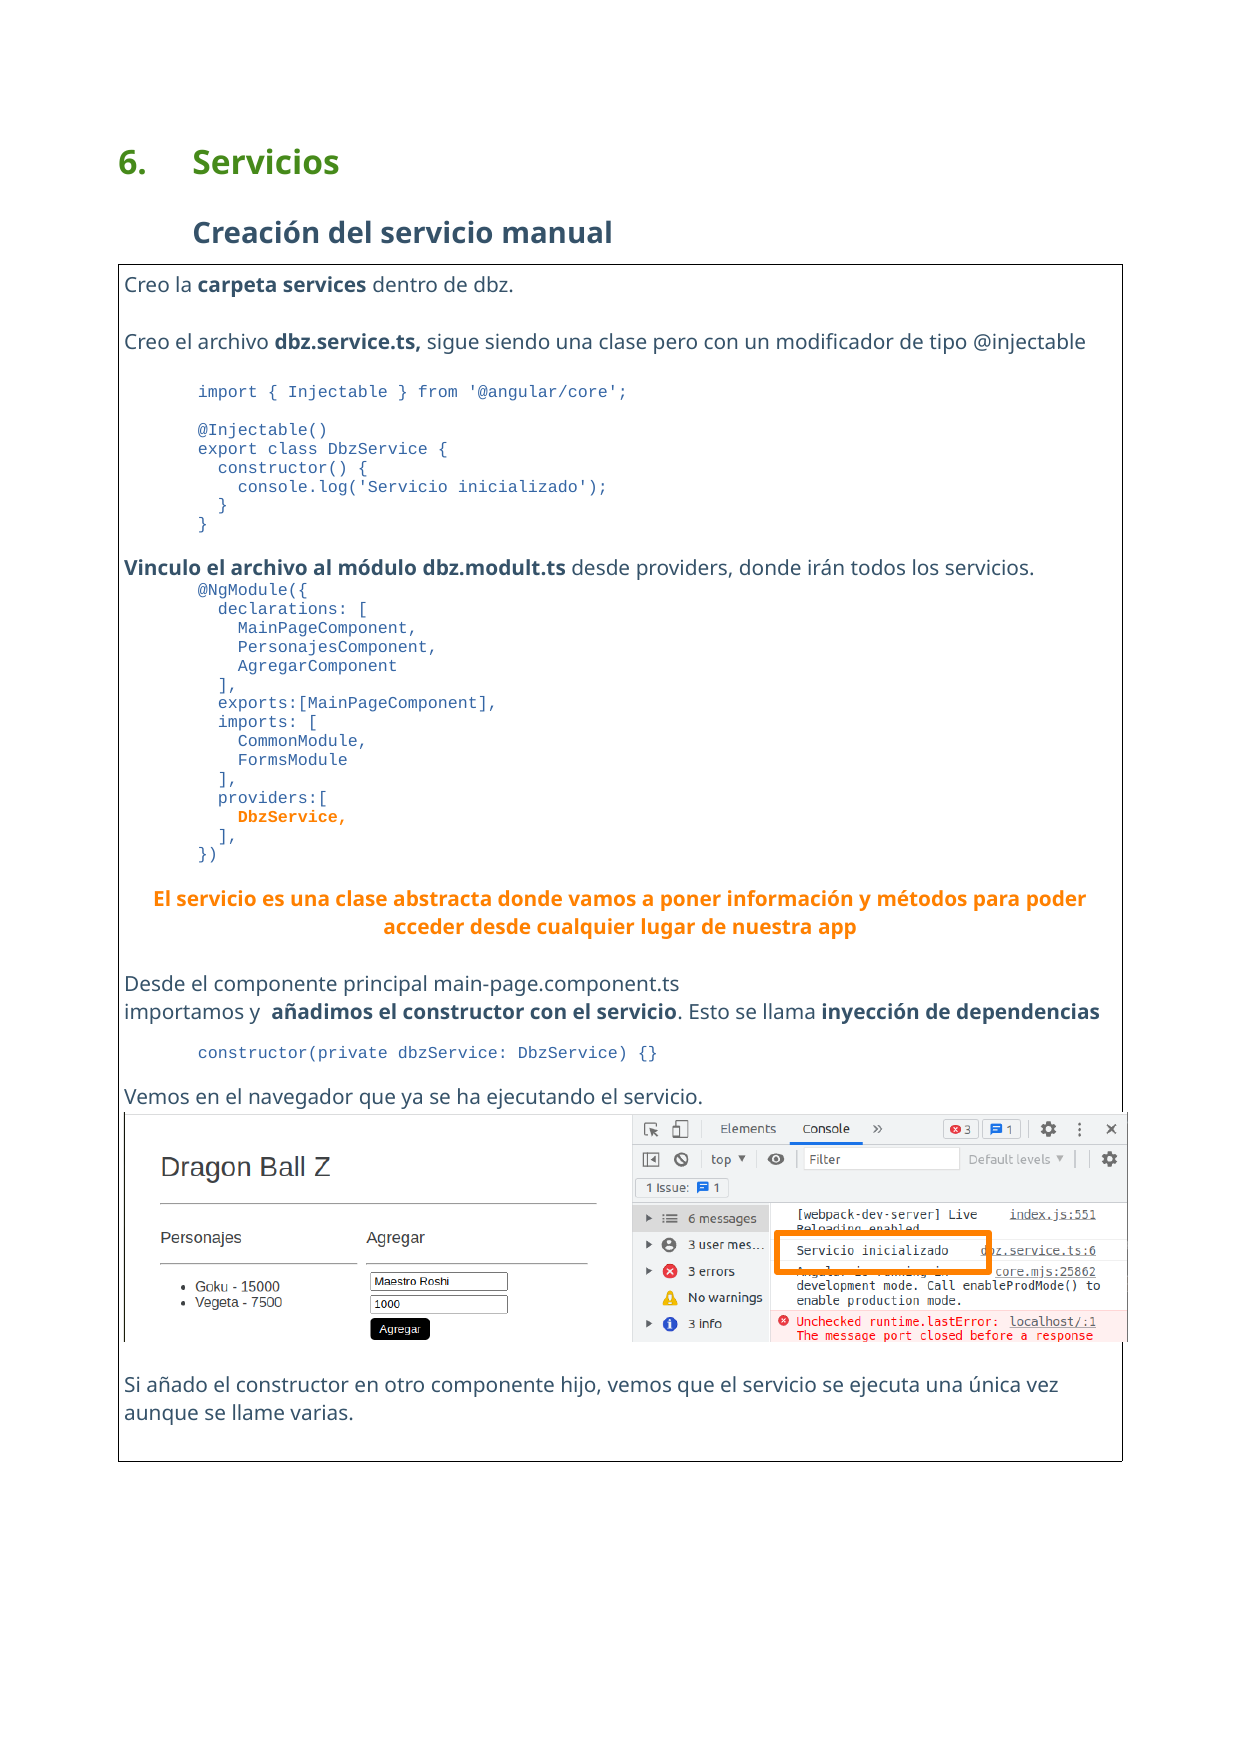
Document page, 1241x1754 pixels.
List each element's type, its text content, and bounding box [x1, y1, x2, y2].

table_header Creo la carpeta services dentro de dbz. Creo el archivo dbz.service.ts, sigue siendo una clase pero con un modificador de tipo @injectable import { Injectable } from '@angular/core'; @Injectable() export class DbzService { constructor() { console.log('Servicio inicializado'); } } Vinculo el archivo al módulo dbz.modult.ts desde providers, donde irán todos los servicios. @NgModule({ declarations: [ MainPageComponent, PersonajesComponent, AgregarComponent ], exports:[MainPageComponent], imports: [ CommonModule, FormsModule ], providers:[ DbzService, ], }) El servicio es una clase abstracta donde vamos a poner información y métodos para poder acceder desde cualquier lugar de nuestra app Desde el componente principal main-page.component.ts importamos y añadimos el constructor con el servicio. Esto se llama inyección de dependencias constructor(private dbzService: DbzService) {} Vemos en el navegador que ya se ha ejecutando el servicio. Si añado el constructor en otro componente hijo, vemos que el servicio se ejecuta una única vez aunque se llame varias. [119, 265, 1122, 1461]
subtitle Creación del servicio manual [118, 212, 1122, 252]
picture [123, 1112, 1128, 1342]
subtitle Servicios [118, 139, 1122, 185]
